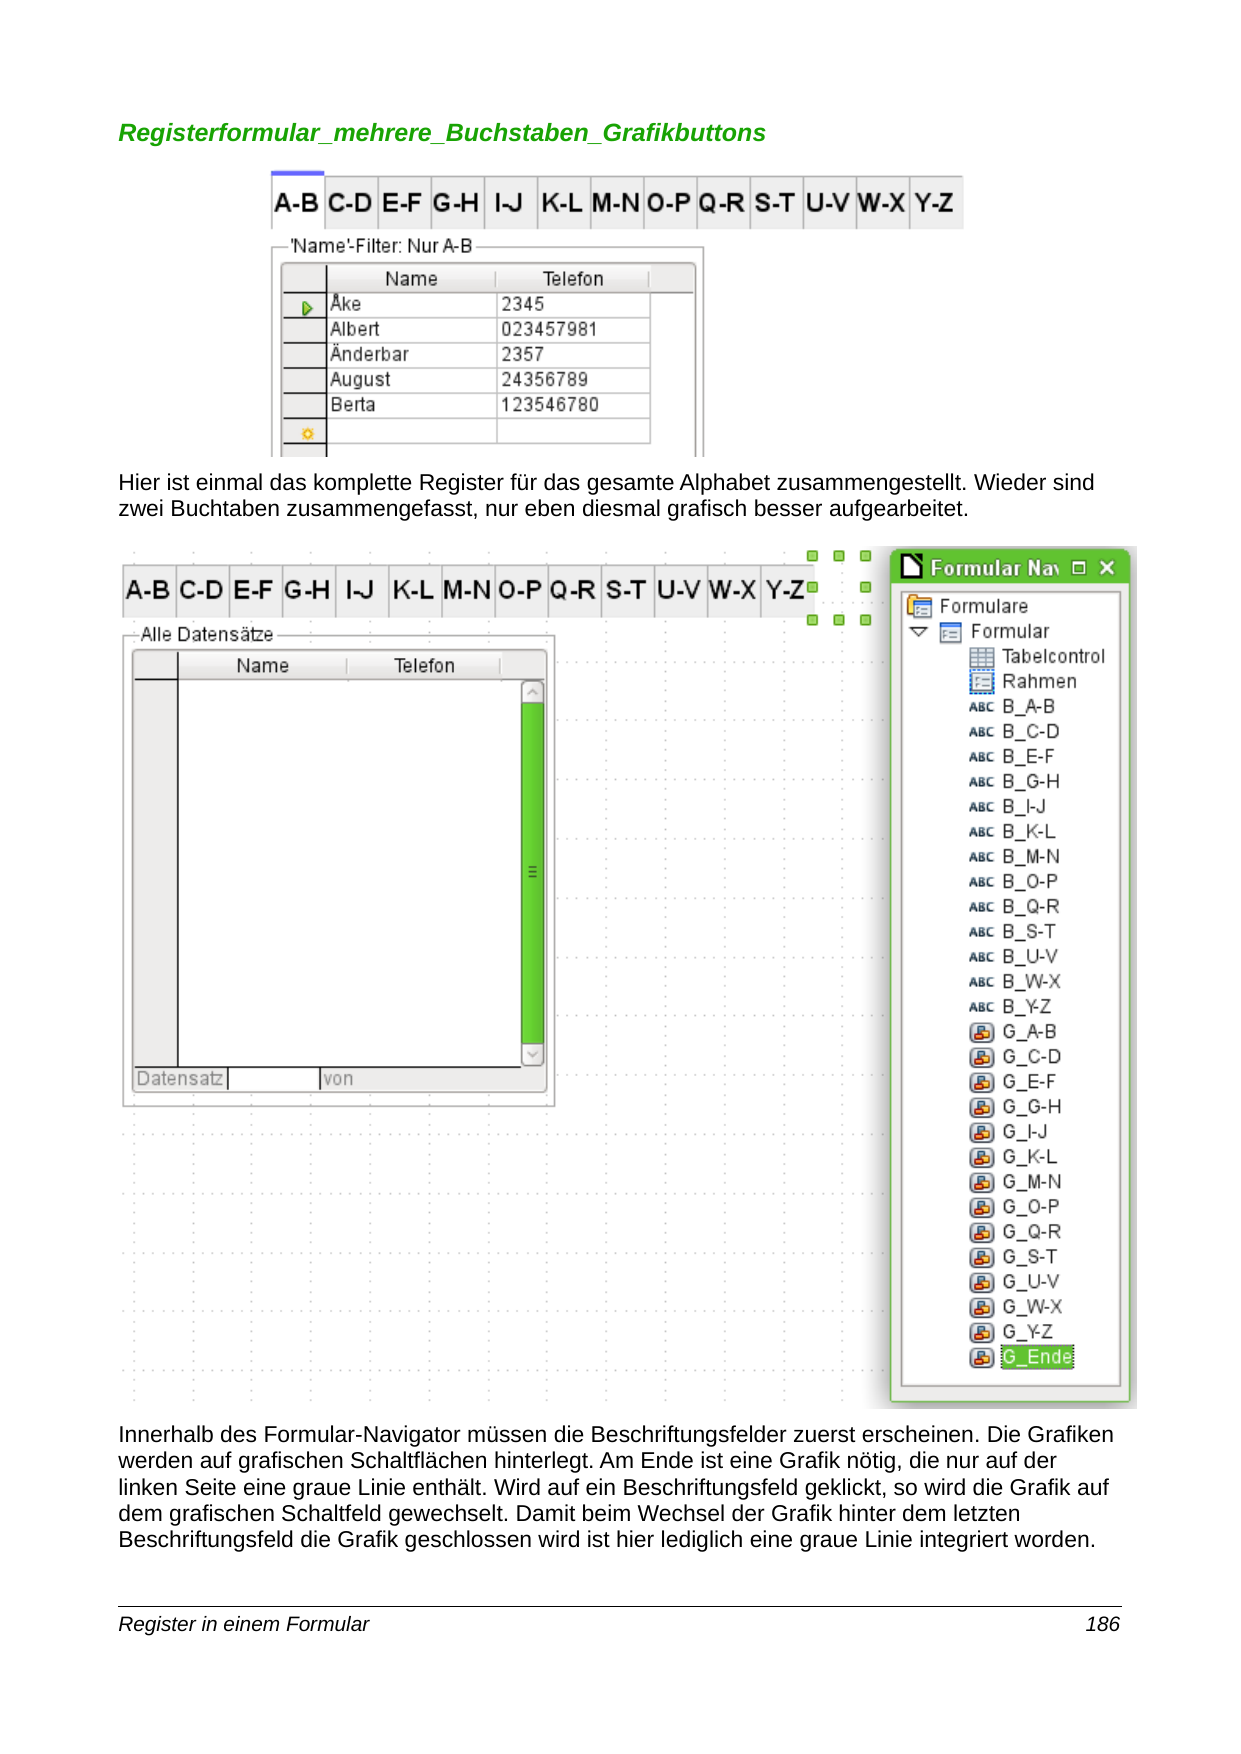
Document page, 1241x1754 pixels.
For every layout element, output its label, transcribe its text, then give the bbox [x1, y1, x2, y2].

text Innerhalb des Formular-Navigator müssen die Beschriftungsfelder zuerst erscheinen. Die Grafiken werden auf grafischen Schaltflächen hinterlegt. Am Ende ist eine Grafik nötig, die nur auf der linken Seite eine graue Linie enthält. Wird auf ein Beschriftungsfeld geklickt, so wird die Grafik auf dem grafischen Schaltfeld gewechselt. Damit beim Wechsel der Grafik hinter dem letzten Beschriftungsfeld die Grafik geschlossen wird ist hier lediglich eine graue Linie integriert worden. [118, 1421, 1122, 1553]
picture [262, 165, 978, 457]
picture [118, 546, 1137, 1409]
subtitle Registerformular_mehrere_Buchstaben_Grafikbuttons [118, 118, 1122, 147]
text Hier ist einmal das komplette Register für das gesamte Alphabet zusammengestellt. Wieder sind zwei Buchtaben zusammengefasst, nur eben diesmal grafisch besser aufgearbeitet. [118, 469, 1122, 521]
